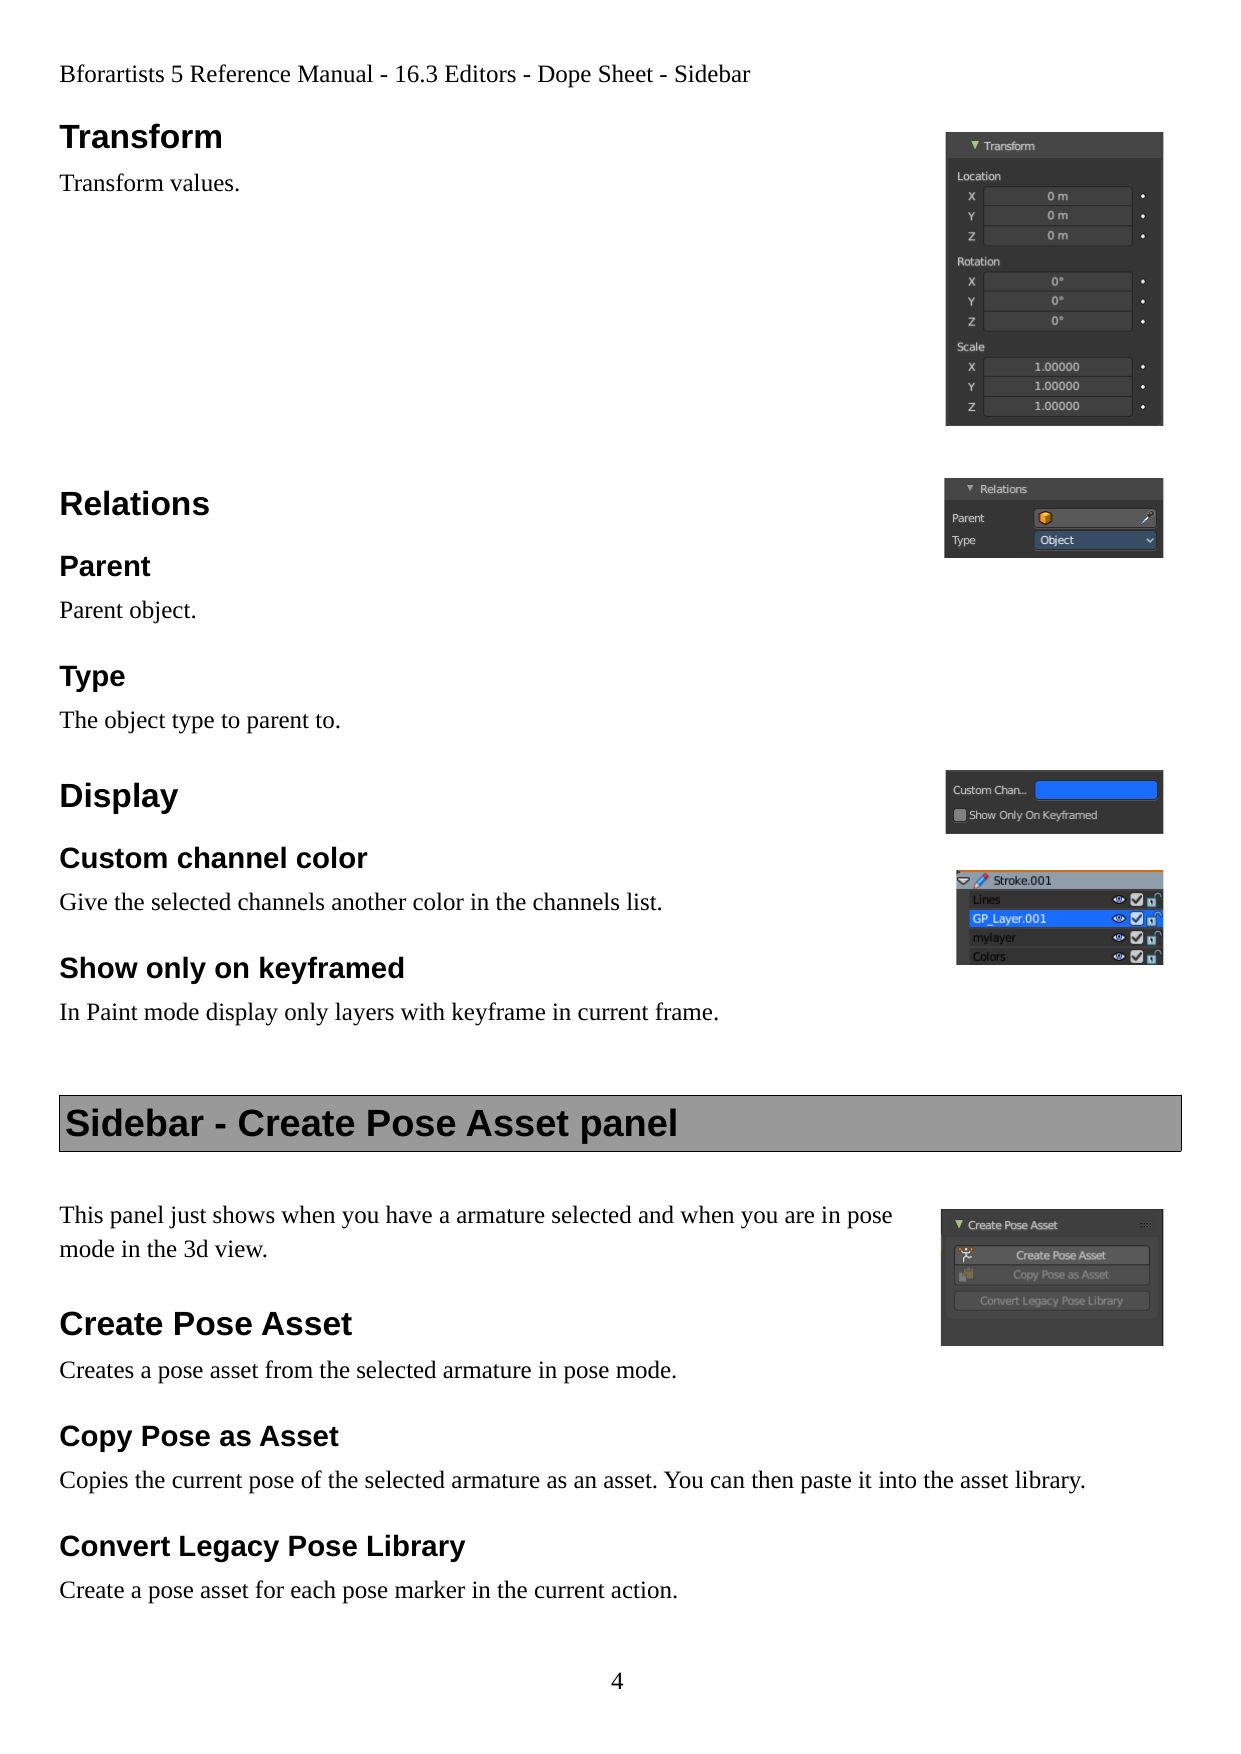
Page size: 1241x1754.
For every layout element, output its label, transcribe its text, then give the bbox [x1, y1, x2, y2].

subtitle Create Pose Asset [59, 1304, 940, 1343]
picture [956, 870, 1164, 965]
text Give the selected channels another color in the channels list. [59, 887, 956, 916]
subtitle Custom channel color [59, 841, 1181, 875]
text [1164, 168, 1181, 197]
text In Paint mode display only layers with keyframe in current frame. [59, 997, 1181, 1026]
subtitle Copy Pose as Asset [59, 1419, 1181, 1453]
picture [944, 478, 1164, 558]
subtitle Show only on keyframed [59, 951, 1181, 985]
subtitle Display [59, 775, 945, 814]
subtitle [1164, 484, 1181, 522]
subtitle [1164, 775, 1181, 814]
picture [945, 132, 1164, 426]
text This panel just shows when you have a armature selected and when you are in pose mode in the 3d view. [59, 1200, 1181, 1263]
picture [940, 1209, 1164, 1346]
text Transform values. [59, 168, 945, 197]
subtitle Type [59, 659, 1181, 693]
subtitle Parent [59, 549, 1181, 583]
picture [945, 770, 1164, 834]
table_header Sidebar - Create Pose Asset panel [60, 1096, 1181, 1151]
text Creates a pose asset from the selected armature in pose mode. [59, 1355, 1181, 1384]
text The object type to parent to. [59, 706, 1181, 734]
subtitle Transform [59, 117, 1181, 156]
text Parent object. [59, 596, 1181, 624]
subtitle [1164, 1304, 1181, 1343]
subtitle Convert Legacy Pose Library [59, 1529, 1181, 1563]
text Copies the current pose of the selected armature as an asset. You can then paste it into the asset library. [59, 1465, 1181, 1494]
text Create a pose asset for each pose marker in the current action. [59, 1575, 1181, 1604]
subtitle Relations [59, 484, 944, 522]
